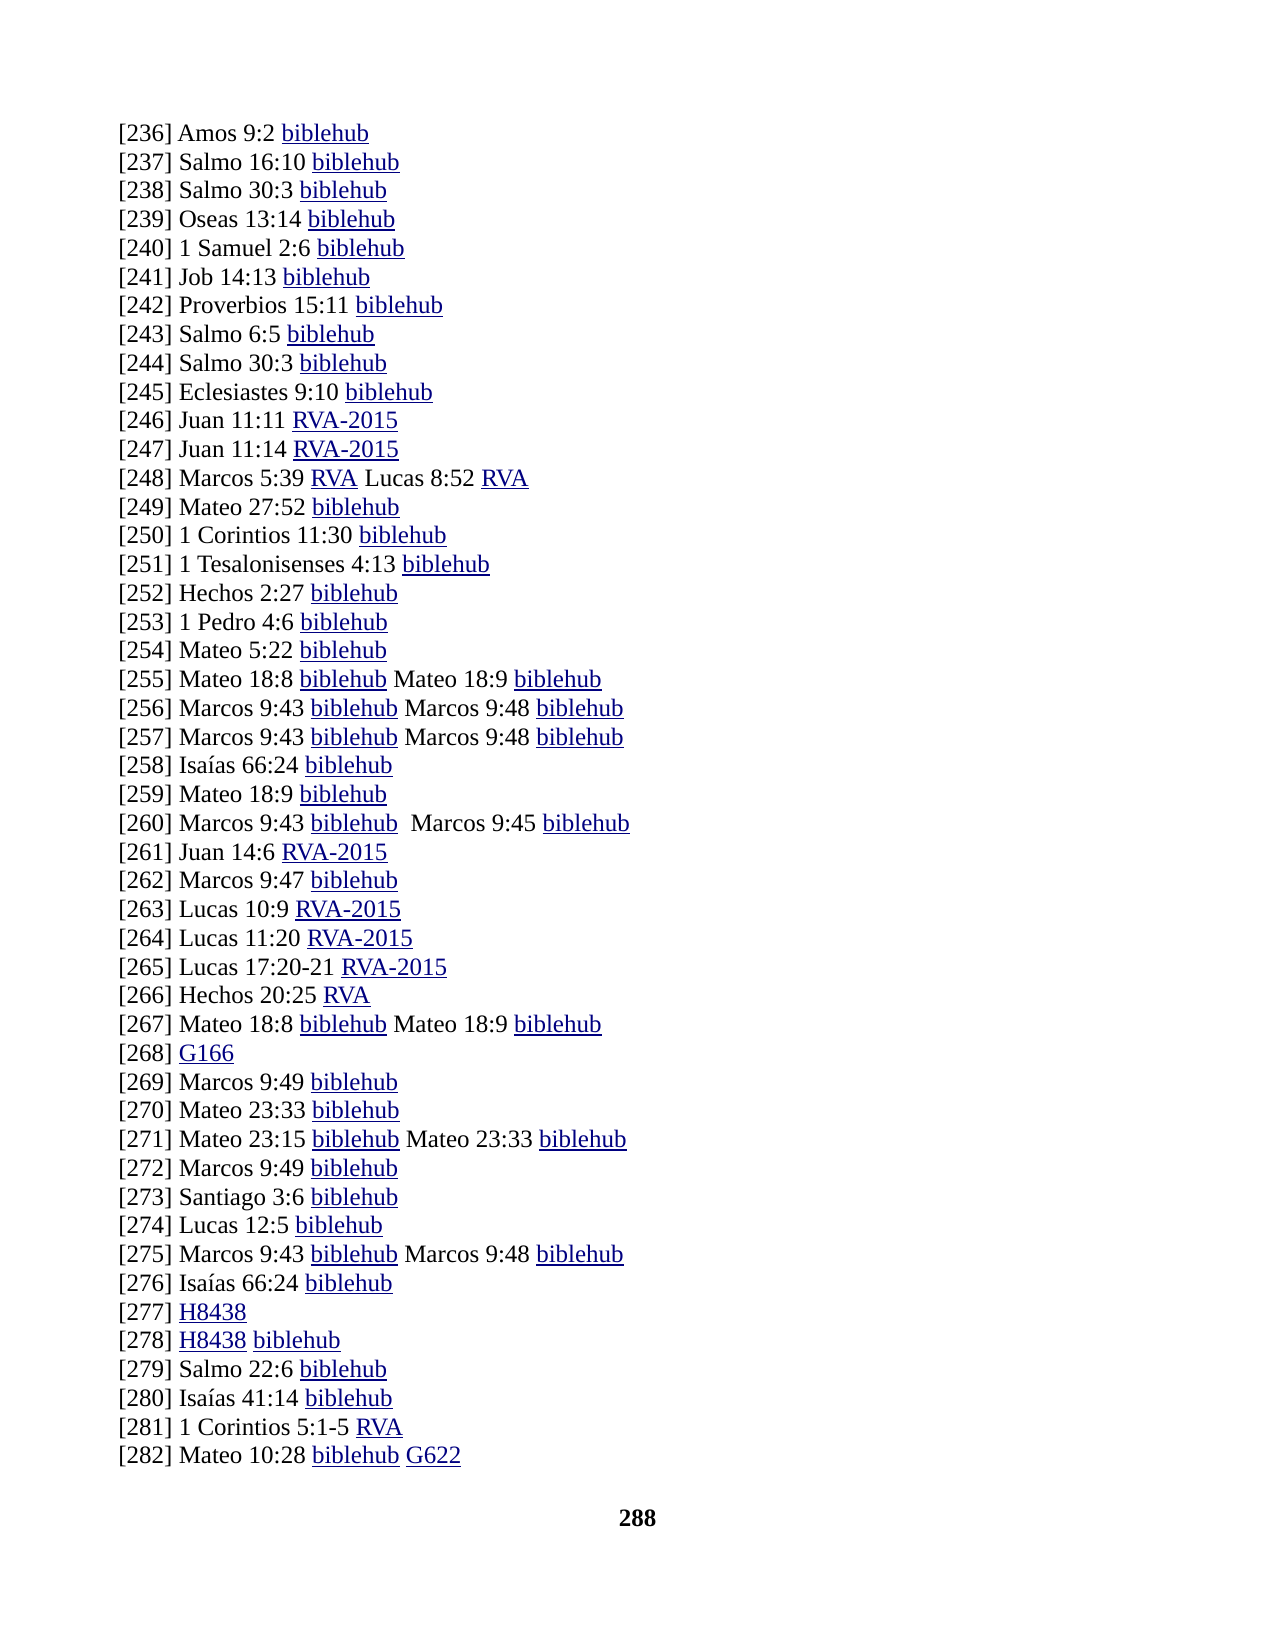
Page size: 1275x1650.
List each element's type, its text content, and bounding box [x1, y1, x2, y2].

text Juan 14:6 RVA-2015 [118, 837, 1157, 866]
text Marcos 9:43 biblehub Marcos 9:48 biblehub [118, 693, 1157, 722]
text Santiago 3:6 biblehub [118, 1182, 1157, 1211]
text 1 Tesalonisenses 4:13 biblehub [118, 549, 1157, 578]
text Marcos 9:43 biblehub Marcos 9:45 biblehub [118, 808, 1157, 837]
text Mateo 18:9 biblehub [118, 779, 1157, 808]
text Hechos 2:27 biblehub [118, 578, 1157, 607]
text Marcos 9:43 biblehub Marcos 9:48 biblehub [118, 722, 1157, 751]
text Mateo 5:22 biblehub [118, 636, 1157, 664]
text Proverbios 15:11 biblehub [118, 291, 1157, 319]
text Lucas 10:9 RVA-2015 [118, 894, 1157, 923]
text G166 [118, 1038, 1157, 1067]
text Mateo 10:28 biblehub G622 [118, 1441, 1157, 1469]
text Mateo 27:52 biblehub [118, 492, 1157, 521]
text Salmo 6:5 biblehub [118, 319, 1157, 348]
text Marcos 9:43 biblehub Marcos 9:48 biblehub [118, 1239, 1157, 1268]
text Isaías 66:24 biblehub [118, 751, 1157, 779]
text H8438 biblehub [118, 1326, 1157, 1354]
text Eclesiastes 9:10 biblehub [118, 377, 1157, 406]
text Oseas 13:14 biblehub [118, 204, 1157, 233]
text Lucas 12:5 biblehub [118, 1211, 1157, 1239]
text Juan 11:14 RVA-2015 [118, 434, 1157, 463]
text Isaías 66:24 biblehub [118, 1268, 1157, 1297]
text Mateo 23:15 biblehub Mateo 23:33 biblehub [118, 1124, 1157, 1153]
text Hechos 20:25 RVA [118, 981, 1157, 1009]
text Job 14:13 biblehub [118, 262, 1157, 291]
text Mateo 23:33 biblehub [118, 1096, 1157, 1124]
text 1 Samuel 2:6 biblehub [118, 233, 1157, 262]
text H8438 [118, 1297, 1157, 1326]
text Mateo 18:8 biblehub Mateo 18:9 biblehub [118, 664, 1157, 693]
text Salmo 30:3 biblehub [118, 176, 1157, 204]
text Lucas 11:20 RVA-2015 [118, 923, 1157, 952]
text Salmo 16:10 biblehub [118, 147, 1157, 176]
text Marcos 9:47 biblehub [118, 866, 1157, 894]
text Salmo 30:3 biblehub [118, 348, 1157, 377]
text Mateo 18:8 biblehub Mateo 18:9 biblehub [118, 1009, 1157, 1038]
text Amos 9:2 biblehub [118, 118, 1157, 147]
text 1 Corintios 11:30 biblehub [118, 521, 1157, 549]
text Isaías 41:14 biblehub [118, 1383, 1157, 1412]
text Juan 11:11 RVA-2015 [118, 406, 1157, 434]
text Marcos 5:39 RVA Lucas 8:52 RVA [118, 463, 1157, 492]
text Lucas 17:20-21 RVA-2015 [118, 952, 1157, 981]
text Marcos 9:49 biblehub [118, 1067, 1157, 1096]
text Salmo 22:6 biblehub [118, 1354, 1157, 1383]
text 1 Pedro 4:6 biblehub [118, 607, 1157, 636]
text 1 Corintios 5:1-5 RVA [118, 1412, 1157, 1441]
text Marcos 9:49 biblehub [118, 1153, 1157, 1182]
